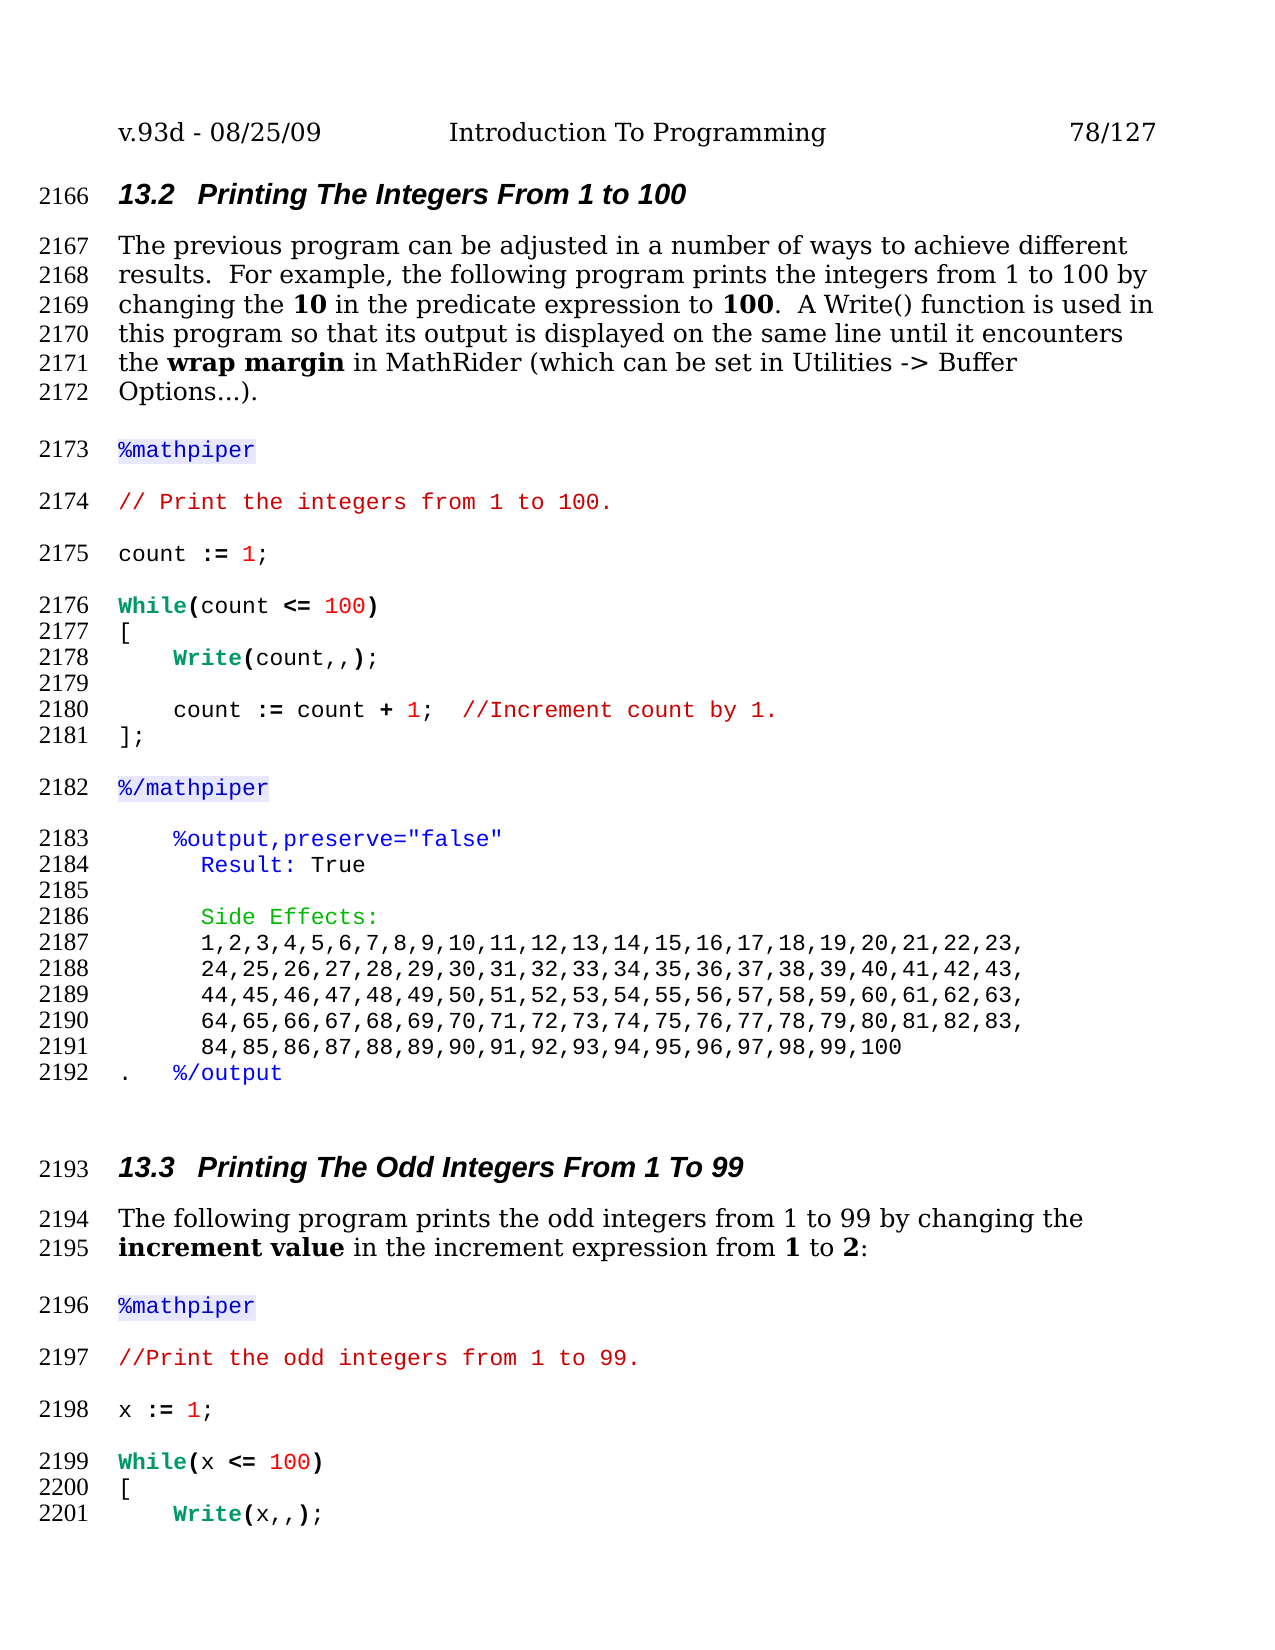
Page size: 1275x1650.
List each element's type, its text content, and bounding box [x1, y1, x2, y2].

text The previous program can be adjusted in a number of ways to achieve different results. For example, the following program prints the integers from 1 to 100 by changing the 10 in the predicate expression to 100. A Write() function is used in this program so that its output is displayed on the same line until it encounters the wrap margin in MathRider (which can be set in Utilities -> Buffer Options...). [118, 231, 1157, 407]
text . %/output [118, 1061, 1157, 1087]
text While(count <= 100) [118, 594, 1157, 620]
text Side Effects: [118, 906, 1157, 931]
text 84,85,86,87,88,89,90,91,92,93,94,95,96,97,98,99,100 [118, 1035, 1157, 1061]
text %mathpiper [118, 1294, 1157, 1321]
subtitle Printing The Odd Integers From 1 To 99 [118, 1149, 1157, 1183]
text The following program prints the odd integers from 1 to 99 by changing the increment value in the increment expression from 1 to 2: [118, 1204, 1157, 1263]
text 64,65,66,67,68,69,70,71,72,73,74,75,76,77,78,79,80,81,82,83, [118, 1009, 1157, 1035]
text //Print the odd integers from 1 to 99. [118, 1346, 1157, 1372]
text count := count + 1; //Increment count by 1. [118, 698, 1157, 724]
text count := 1; [118, 542, 1157, 568]
text %mathpiper [118, 439, 1157, 464]
text Write(count,,); [118, 646, 1157, 672]
text Write(x,,); [118, 1502, 1157, 1528]
text // Print the integers from 1 to 100. [118, 491, 1157, 516]
subtitle Printing The Integers From 1 to 100 [118, 177, 1157, 210]
text While(x <= 100) [118, 1450, 1157, 1476]
text 44,45,46,47,48,49,50,51,52,53,54,55,56,57,58,59,60,61,62,63, [118, 983, 1157, 1009]
text [ [118, 620, 1157, 646]
text Result: True [118, 854, 1157, 879]
text 1,2,3,4,5,6,7,8,9,10,11,12,13,14,15,16,17,18,19,20,21,22,23, [118, 931, 1157, 957]
text x := 1; [118, 1398, 1157, 1424]
text [ [118, 1476, 1157, 1502]
text ]; [118, 724, 1157, 750]
text %output,preserve="false" [118, 828, 1157, 854]
text %/mathpiper [118, 776, 1157, 802]
text 24,25,26,27,28,29,30,31,32,33,34,35,36,37,38,39,40,41,42,43, [118, 957, 1157, 983]
